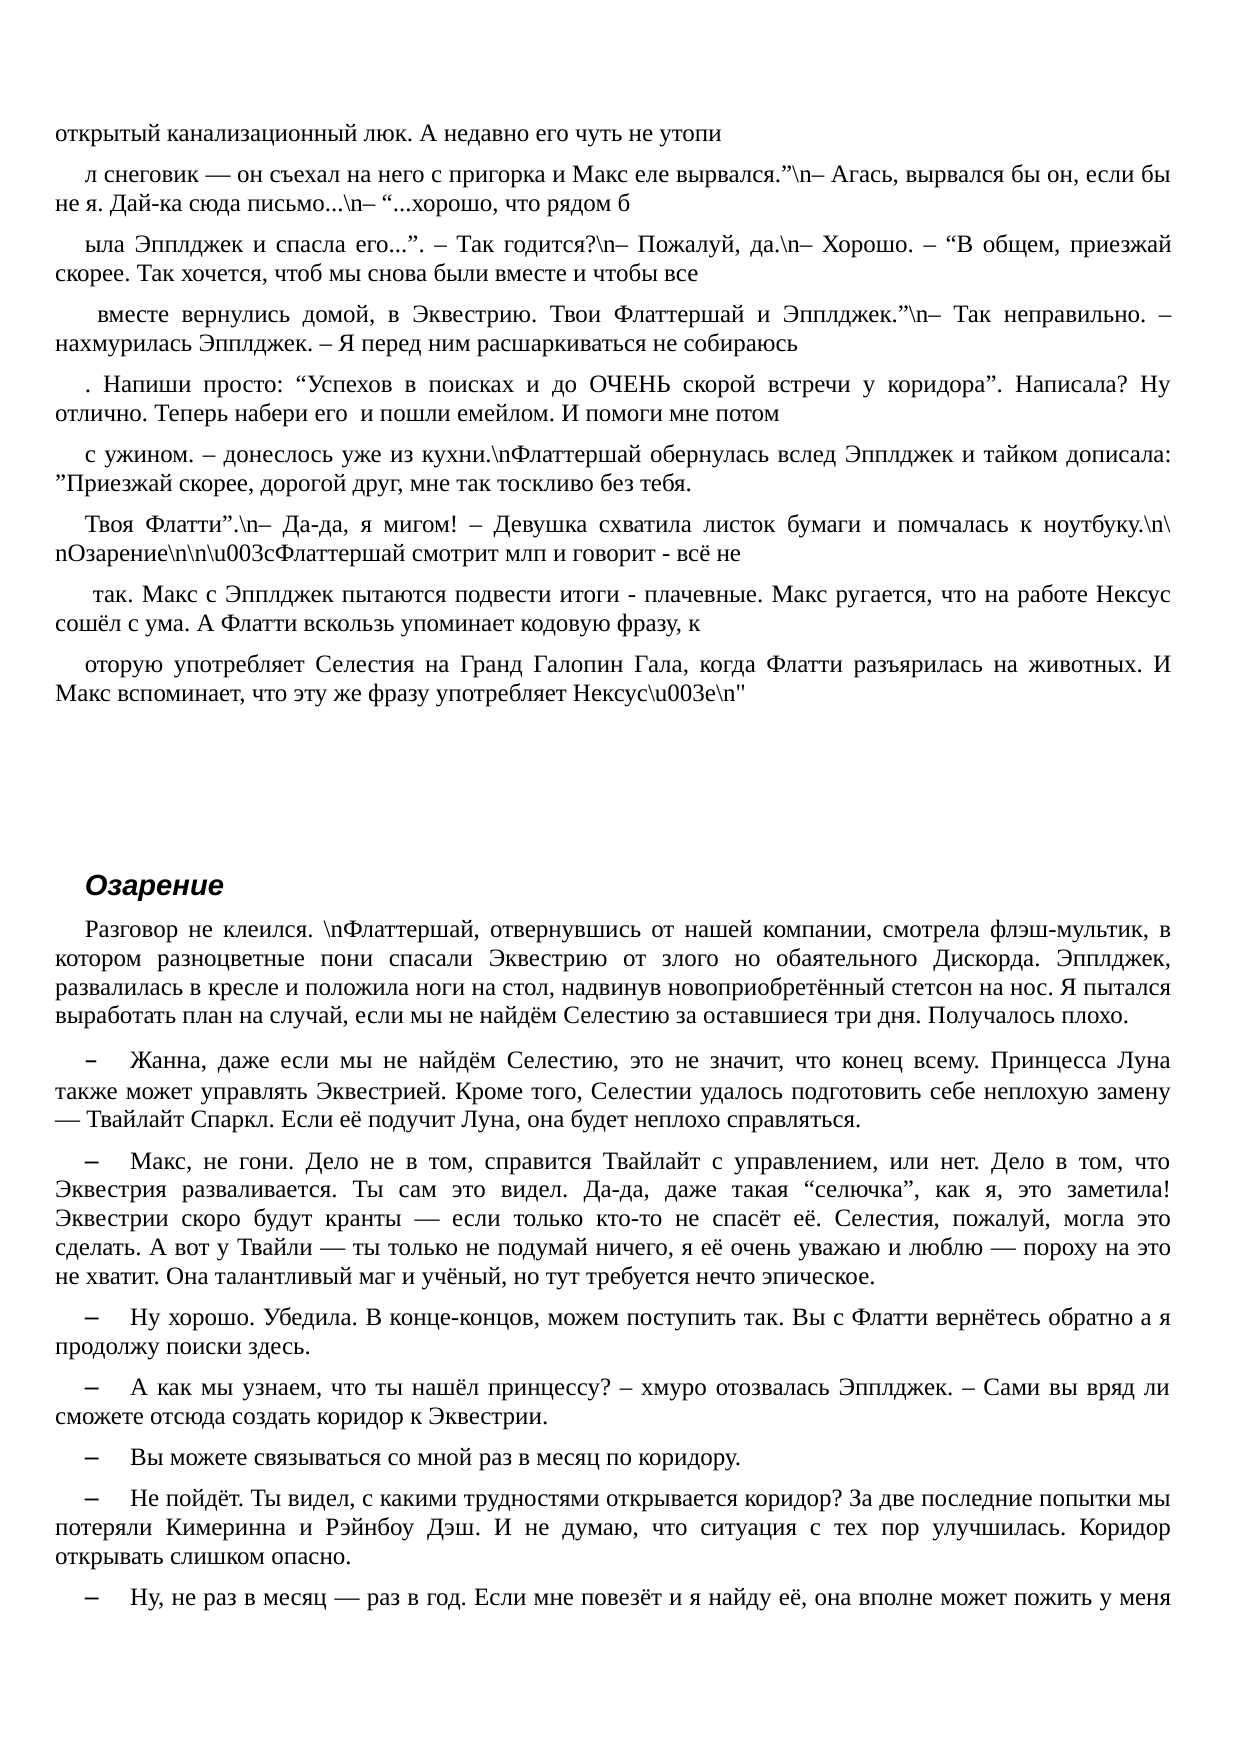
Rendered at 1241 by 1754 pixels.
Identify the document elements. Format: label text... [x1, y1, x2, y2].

list Ну хорошо. Убедила. В конце-концов, можем поступить так. Вы с Флатти вернётесь обратно а я продолжу поиски здесь. [55, 1302, 1172, 1359]
text открытый канализационный люк. А недавно его чуть не утопи [55, 118, 1172, 147]
list Жанна, даже если мы не найдём Селестию, это не значит, что конец всему. Принцесса Луна также может управлять Эквестрией. Кроме того, Селестии удалось подготовить себе неплохую замену — Твайлайт Спаркл. Если её подучит Луна, она будет неплохо справляться. [55, 1042, 1172, 1133]
text ыла Эпплджек и спасла его...”. – Так годится?\n– Пожалуй, да.\n– Хорошо. – “В общем, приезжай скорее. Так хочется, чтоб мы снова были вместе и чтобы все [55, 229, 1172, 287]
list А как мы узнаем, что ты нашёл принцессу? – хмуро отозвалась Эпплджек. – Сами вы вряд ли сможете отсюда создать коридор к Эквестрии. [55, 1372, 1172, 1429]
text оторую употребляет Селестия на Гранд Галопин Гала, когда Флатти разъярилась на животных. И Макс вспоминает, что эту же фразу употребляет Нексус\u003e\n" [55, 649, 1172, 707]
text Твоя Флатти”.\n– Да-да, я мигом! – Девушка схватила листок бумаги и помчалась к ноутбуку.\n\nОзарение\n\n\u003cФлаттершай смотрит млп и говорит - всё не [55, 509, 1172, 567]
text вместе вернулись домой, в Эквестрию. Твои Флаттершай и Эпплджек.”\n– Так неправильно. – нахмурилась Эпплджек. – Я перед ним расшаркиваться не собираюсь [55, 299, 1172, 357]
list Ну, не раз в месяц — раз в год. Если мне повезёт и я найду её, она вполне может пожить у меня [55, 1582, 1172, 1611]
text так. Макс с Эпплджек пытаются подвести итоги - плачевные. Макс ругается, что на работе Нексус сошёл с ума. А Флатти вскользь упоминает кодовую фразу, к [55, 579, 1172, 637]
list Вы можете связываться со мной раз в месяц по коридору. [55, 1442, 1172, 1471]
text л снеговик — он съехал на него с пригорка и Макс еле вырвался.”\n– Агась, вырвался бы он, если бы не я. Дай-ка сюда письмо...\n– “...хорошо, что рядом б [55, 159, 1172, 217]
subtitle Озарение [55, 868, 1172, 902]
list Макс, не гони. Дело не в том, справится Твайлайт с управлением, или нет. Дело в том, что Эквестрия разваливается. Ты сам это видел. Да-да, даже такая “селючка”, как я, это заметила! Эквестрии скоро будут кранты — если только кто-то не спасёт её. Селестия, пожалуй, могла это сделать. А вот у Твайли — ты только не подумай ничего, я её очень уважаю и люблю — пороху на это не хватит. Она талантливый маг и учёный, но тут требуется нечто эпическое. [55, 1146, 1172, 1289]
text с ужином. – донеслось уже из кухни.\nФлаттершай обернулась вслед Эпплджек и тайком дописала: ”Приезжай скорее, дорогой друг, мне так тоскливо без тебя. [55, 439, 1172, 497]
list Не пойдёт. Ты видел, с какими трудностями открывается коридор? За две последние попытки мы потеряли Кимеринна и Рэйнбоу Дэш. И не думаю, что ситуация с тех пор улучшилась. Коридор открывать слишком опасно. [55, 1483, 1172, 1569]
text Разговор не клеился. \nФлаттершай, отвернувшись от нашей компании, смотрела флэш-мультик, в котором разноцветные пони спасали Эквестрию от злого но обаятельного Дискорда. Эпплджек, развалилась в кресле и положила ноги на стол, надвинув новоприобретённый стетсон на нос. Я пытался выработать план на случай, если мы не найдём Селестию за оставшиеся три дня. Получалось плохо. [55, 914, 1172, 1029]
text . Напиши просто: “Успехов в поисках и до ОЧЕНЬ скорой встречи у коридора”. Написала? Ну отлично. Теперь набери его и пошли емейлом. И помоги мне потом [55, 369, 1172, 427]
